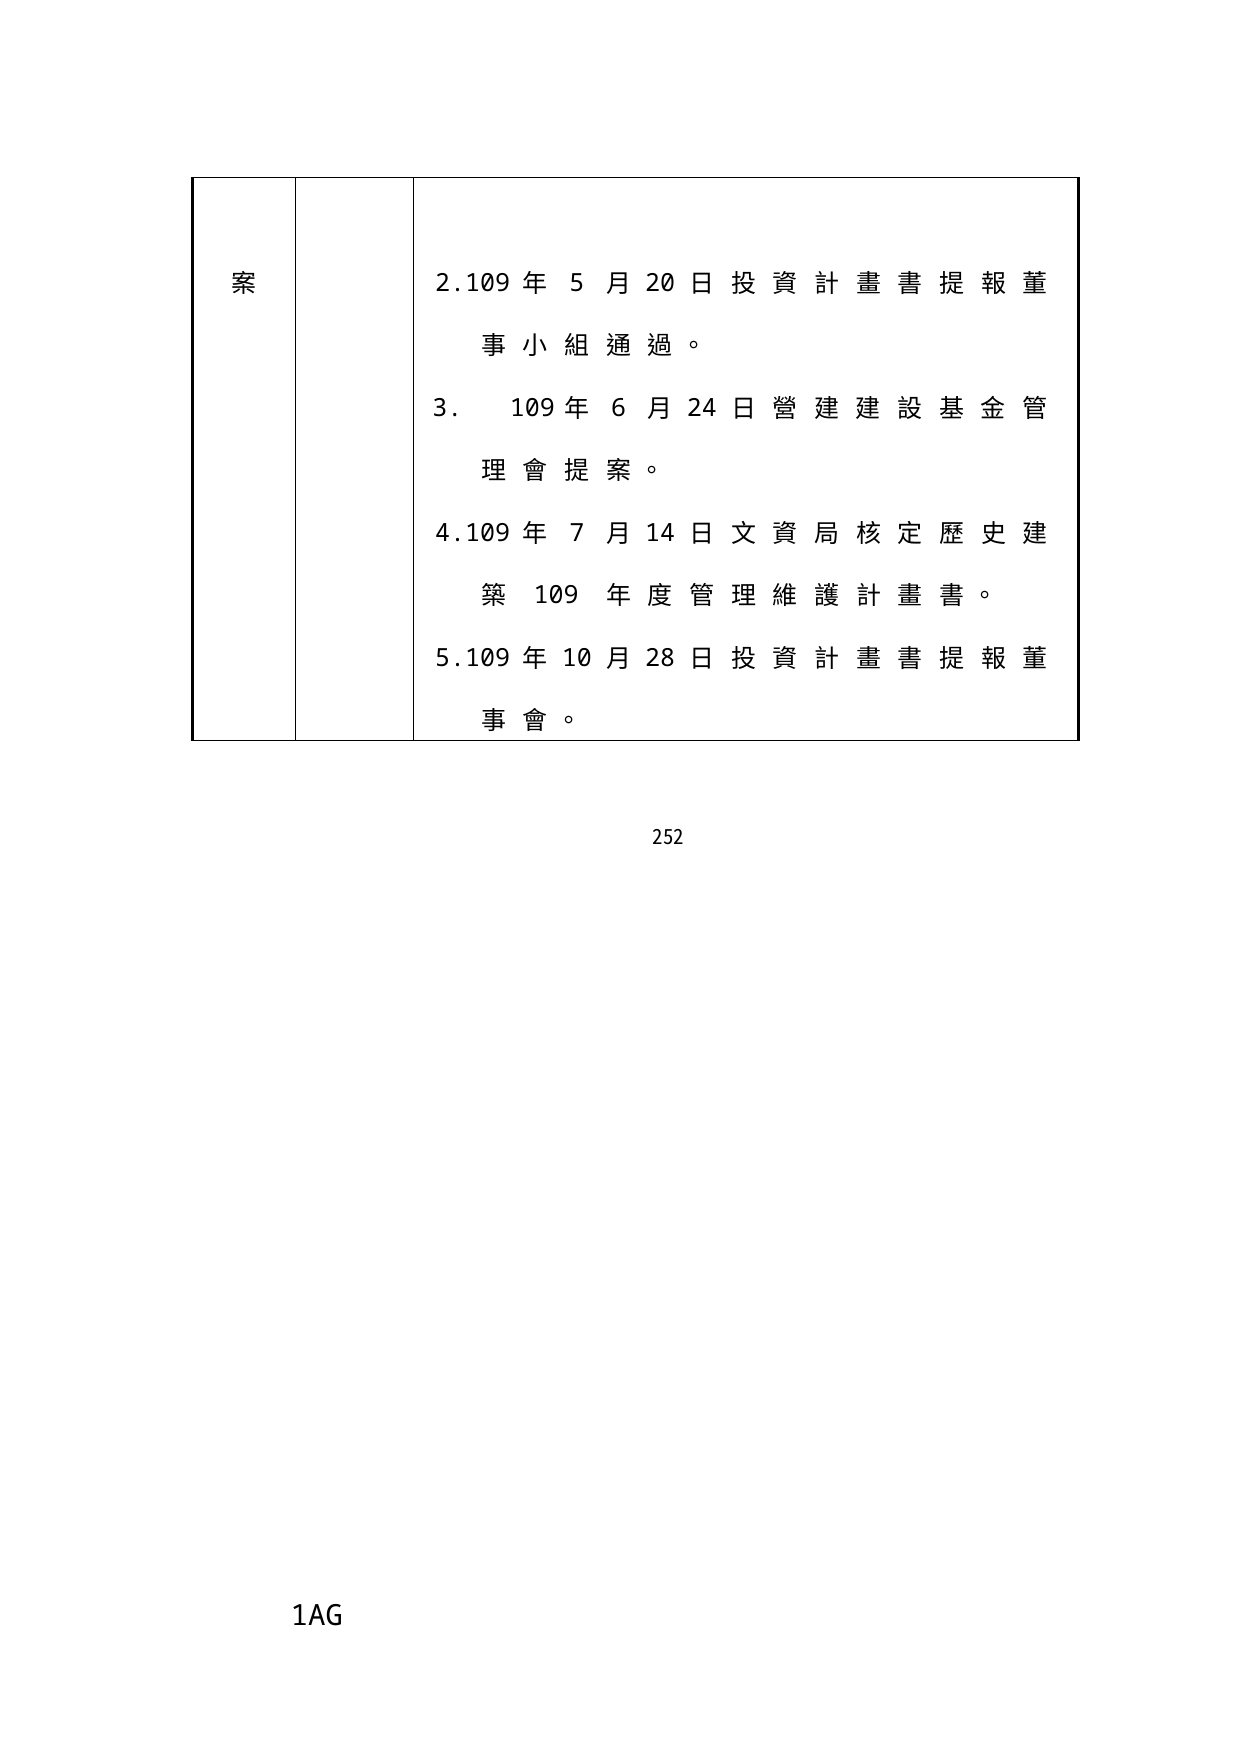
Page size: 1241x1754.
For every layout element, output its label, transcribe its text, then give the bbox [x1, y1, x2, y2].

table_cell [296, 178, 413, 740]
table_cell 2.109年5月20日投資計畫書提報董事小組通過。 3. 109年6月24日營建建設基金管理會提案。 4.109年7月14日文資局核定歷史建築109年度管理維護計畫書。 5.109年10月28日投資計畫書提報董事會。 [414, 178, 1077, 740]
table_cell 案 [194, 178, 295, 740]
